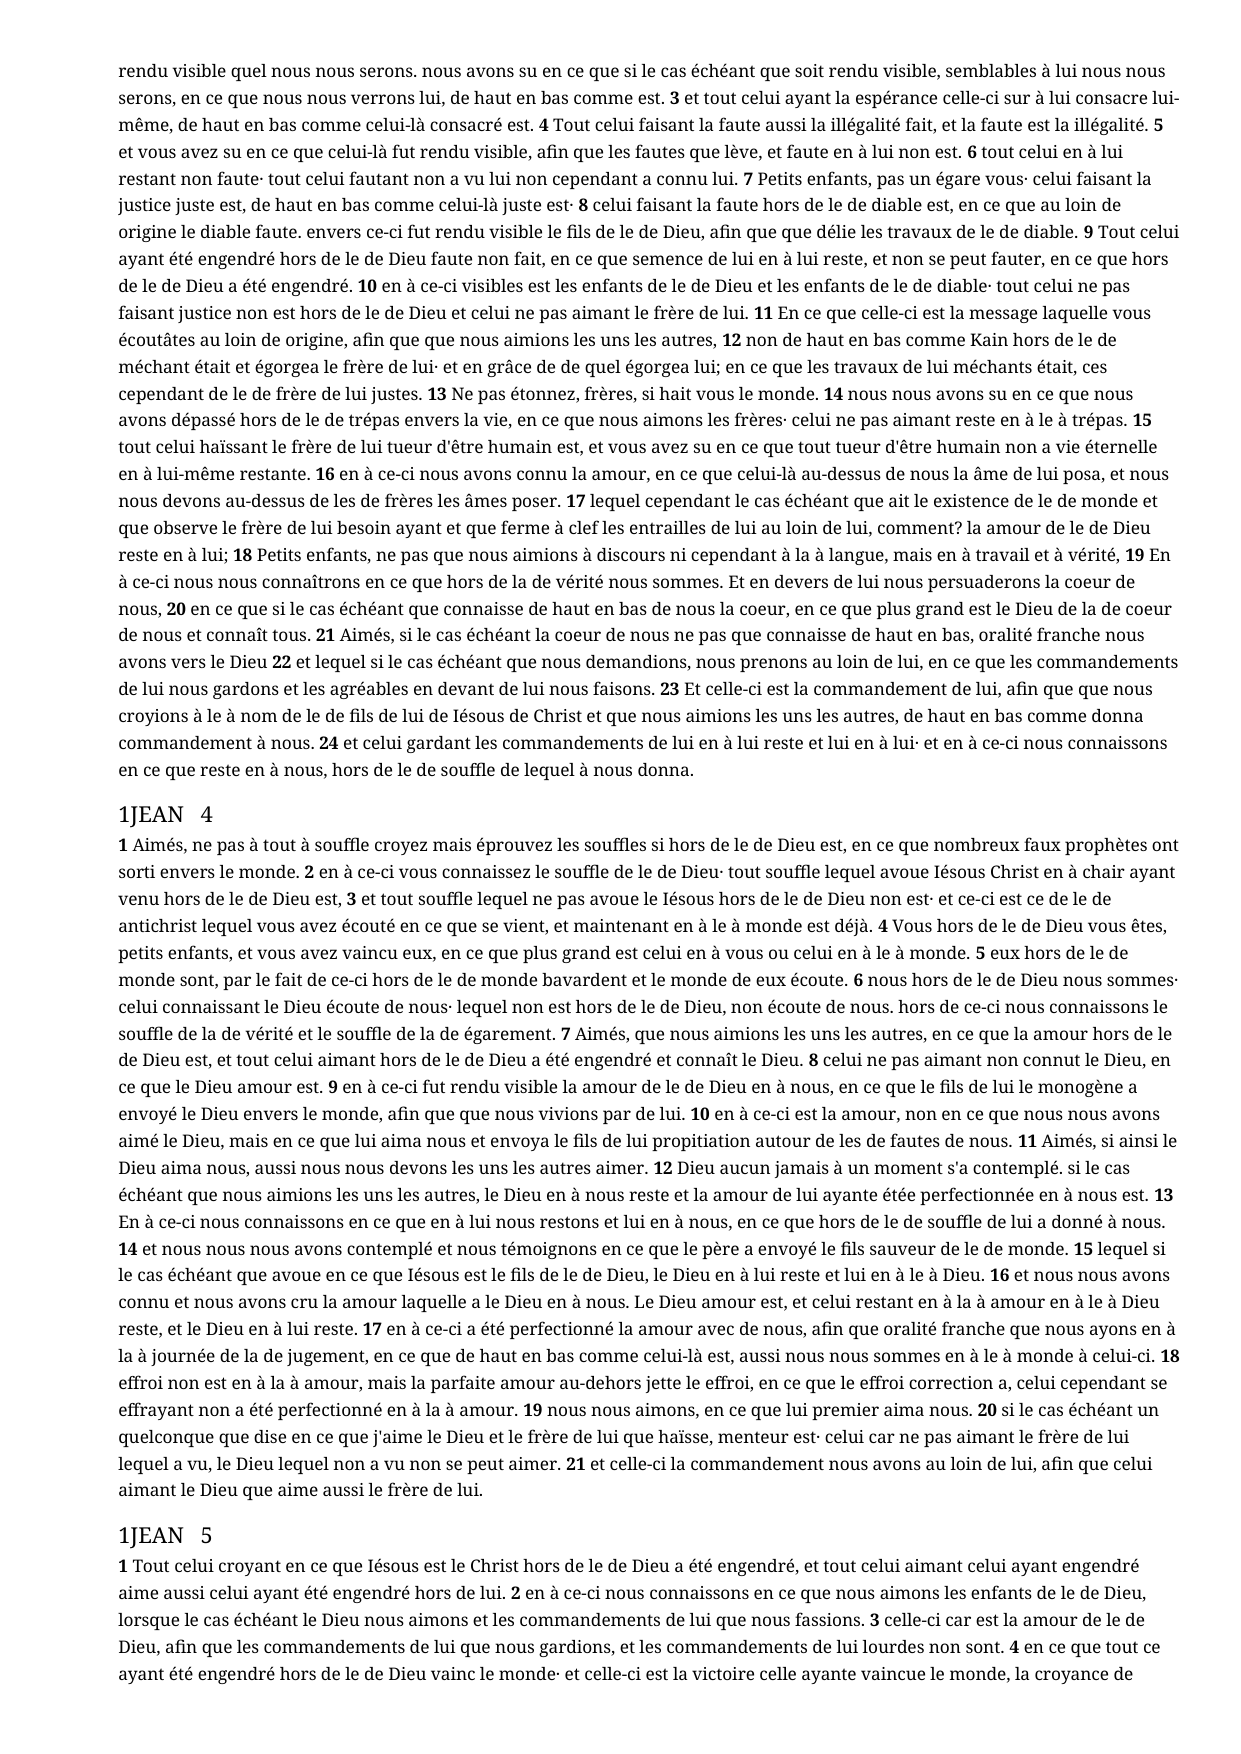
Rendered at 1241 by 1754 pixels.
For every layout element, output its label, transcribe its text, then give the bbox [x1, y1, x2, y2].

text 1 Aimés, ne pas à tout à souffle croyez mais éprouvez les souffles si hors de le de Dieu est, en ce que nombreux faux prophètes ont sorti envers le monde. 2 en à ce-ci vous connaissez le souffle de le de Dieu· tout souffle lequel avoue Iésous Christ en à chair ayant venu hors de le de Dieu est, 3 et tout souffle lequel ne pas avoue le Iésous hors de le de Dieu non est· et ce-ci est ce de le de antichrist lequel vous avez écouté en ce que se vient, et maintenant en à le à monde est déjà. 4 Vous hors de le de Dieu vous êtes, petits enfants, et vous avez vaincu eux, en ce que plus grand est celui en à vous ou celui en à le à monde. 5 eux hors de le de monde sont, par le fait de ce-ci hors de le de monde bavardent et le monde de eux écoute. 6 nous hors de le de Dieu nous sommes· celui connaissant le Dieu écoute de nous· lequel non est hors de le de Dieu, non écoute de nous. hors de ce-ci nous connaissons le souffle de la de vérité et le souffle de la de égarement. 7 Aimés, que nous aimions les uns les autres, en ce que la amour hors de le de Dieu est, et tout celui aimant hors de le de Dieu a été engendré et connaît le Dieu. 8 celui ne pas aimant non connut le Dieu, en ce que le Dieu amour est. 9 en à ce-ci fut rendu visible la amour de le de Dieu en à nous, en ce que le fils de lui le monogène a envoyé le Dieu envers le monde, afin que que nous vivions par de lui. 10 en à ce-ci est la amour, non en ce que nous nous avons aimé le Dieu, mais en ce que lui aima nous et envoya le fils de lui propitiation autour de les de fautes de nous. 11 Aimés, si ainsi le Dieu aima nous, aussi nous nous devons les uns les autres aimer. 12 Dieu aucun jamais à un moment s'a contemplé. si le cas échéant que nous aimions les uns les autres, le Dieu en à nous reste et la amour de lui ayante étée perfectionnée en à nous est. 13 En à ce-ci nous connaissons en ce que en à lui nous restons et lui en à nous, en ce que hors de le de souffle de lui a donné à nous. 14 et nous nous nous avons contemplé et nous témoignons en ce que le père a envoyé le fils sauveur de le de monde. 15 lequel si le cas échéant que avoue en ce que Iésous est le fils de le de Dieu, le Dieu en à lui reste et lui en à le à Dieu. 16 et nous nous avons connu et nous avons cru la amour laquelle a le Dieu en à nous. Le Dieu amour est, et celui restant en à la à amour en à le à Dieu reste, et le Dieu en à lui reste. 17 en à ce-ci a été perfectionné la amour avec de nous, afin que oralité franche que nous ayons en à la à journée de la de jugement, en ce que de haut en bas comme celui-là est, aussi nous nous sommes en à le à monde à celui-ci. 18 effroi non est en à la à amour, mais la parfaite amour au-dehors jette le effroi, en ce que le effroi correction a, celui cependant se effrayant non a été perfectionné en à la à amour. 19 nous nous aimons, en ce que lui premier aima nous. 20 si le cas échéant un quelconque que dise en ce que j'aime le Dieu et le frère de lui que haïsse, menteur est· celui car ne pas aimant le frère de lui lequel a vu, le Dieu lequel non a vu non se peut aimer. 21 et celle-ci la commandement nous avons au loin de lui, afin que celui aimant le Dieu que aime aussi le frère de lui. [118, 833, 1181, 1502]
text 1 Tout celui croyant en ce que Iésous est le Christ hors de le de Dieu a été engendré, et tout celui aimant celui ayant engendré aime aussi celui ayant été engendré hors de lui. 2 en à ce-ci nous connaissons en ce que nous aimons les enfants de le de Dieu, lorsque le cas échéant le Dieu nous aimons et les commandements de lui que nous fassions. 3 celle-ci car est la amour de le de Dieu, afin que les commandements de lui que nous gardions, et les commandements de lui lourdes non sont. 4 en ce que tout ce ayant été engendré hors de le de Dieu vainc le monde· et celle-ci est la victoire celle ayante vaincue le monde, la croyance de [118, 1554, 1181, 1685]
text 1JEAN 5 [118, 1520, 1181, 1550]
text rendu visible quel nous nous serons. nous avons su en ce que si le cas échéant que soit rendu visible, semblables à lui nous nous serons, en ce que nous nous verrons lui, de haut en bas comme est. 3 et tout celui ayant la espérance celle-ci sur à lui consacre lui-même, de haut en bas comme celui-là consacré est. 4 Tout celui faisant la faute aussi la illégalité fait, et la faute est la illégalité. 5 et vous avez su en ce que celui-là fut rendu visible, afin que les fautes que lève, et faute en à lui non est. 6 tout celui en à lui restant non faute· tout celui fautant non a vu lui non cependant a connu lui. 7 Petits enfants, pas un égare vous· celui faisant la justice juste est, de haut en bas comme celui-là juste est· 8 celui faisant la faute hors de le de diable est, en ce que au loin de origine le diable faute. envers ce-ci fut rendu visible le fils de le de Dieu, afin que que délie les travaux de le de diable. 9 Tout celui ayant été engendré hors de le de Dieu faute non fait, en ce que semence de lui en à lui reste, et non se peut fauter, en ce que hors de le de Dieu a été engendré. 10 en à ce-ci visibles est les enfants de le de Dieu et les enfants de le de diable· tout celui ne pas faisant justice non est hors de le de Dieu et celui ne pas aimant le frère de lui. 11 En ce que celle-ci est la message laquelle vous écoutâtes au loin de origine, afin que que nous aimions les uns les autres, 12 non de haut en bas comme Kain hors de le de méchant était et égorgea le frère de lui· et en grâce de de quel égorgea lui; en ce que les travaux de lui méchants était, ces cependant de le de frère de lui justes. 13 Ne pas étonnez, frères, si hait vous le monde. 14 nous nous avons su en ce que nous avons dépassé hors de le de trépas envers la vie, en ce que nous aimons les frères· celui ne pas aimant reste en à le à trépas. 15 tout celui haïssant le frère de lui tueur d'être humain est, et vous avez su en ce que tout tueur d'être humain non a vie éternelle en à lui-même restante. 16 en à ce-ci nous avons connu la amour, en ce que celui-là au-dessus de nous la âme de lui posa, et nous nous devons au-dessus de les de frères les âmes poser. 17 lequel cependant le cas échéant que ait le existence de le de monde et que observe le frère de lui besoin ayant et que ferme à clef les entrailles de lui au loin de lui, comment? la amour de le de Dieu reste en à lui; 18 Petits enfants, ne pas que nous aimions à discours ni cependant à la à langue, mais en à travail et à vérité, 19 En à ce-ci nous nous connaîtrons en ce que hors de la de vérité nous sommes. Et en devers de lui nous persuaderons la coeur de nous, 20 en ce que si le cas échéant que connaisse de haut en bas de nous la coeur, en ce que plus grand est le Dieu de la de coeur de nous et connaît tous. 21 Aimés, si le cas échéant la coeur de nous ne pas que connaisse de haut en bas, oralité franche nous avons vers le Dieu 22 et lequel si le cas échéant que nous demandions, nous prenons au loin de lui, en ce que les commandements de lui nous gardons et les agréables en devant de lui nous faisons. 23 Et celle-ci est la commandement de lui, afin que que nous croyions à le à nom de le de fils de lui de Iésous de Christ et que nous aimions les uns les autres, de haut en bas comme donna commandement à nous. 24 et celui gardant les commandements de lui en à lui reste et lui en à lui· et en à ce-ci nous connaissons en ce que reste en à nous, hors de le de souffle de lequel à nous donna. [118, 59, 1181, 781]
text 1JEAN 4 [118, 799, 1181, 829]
